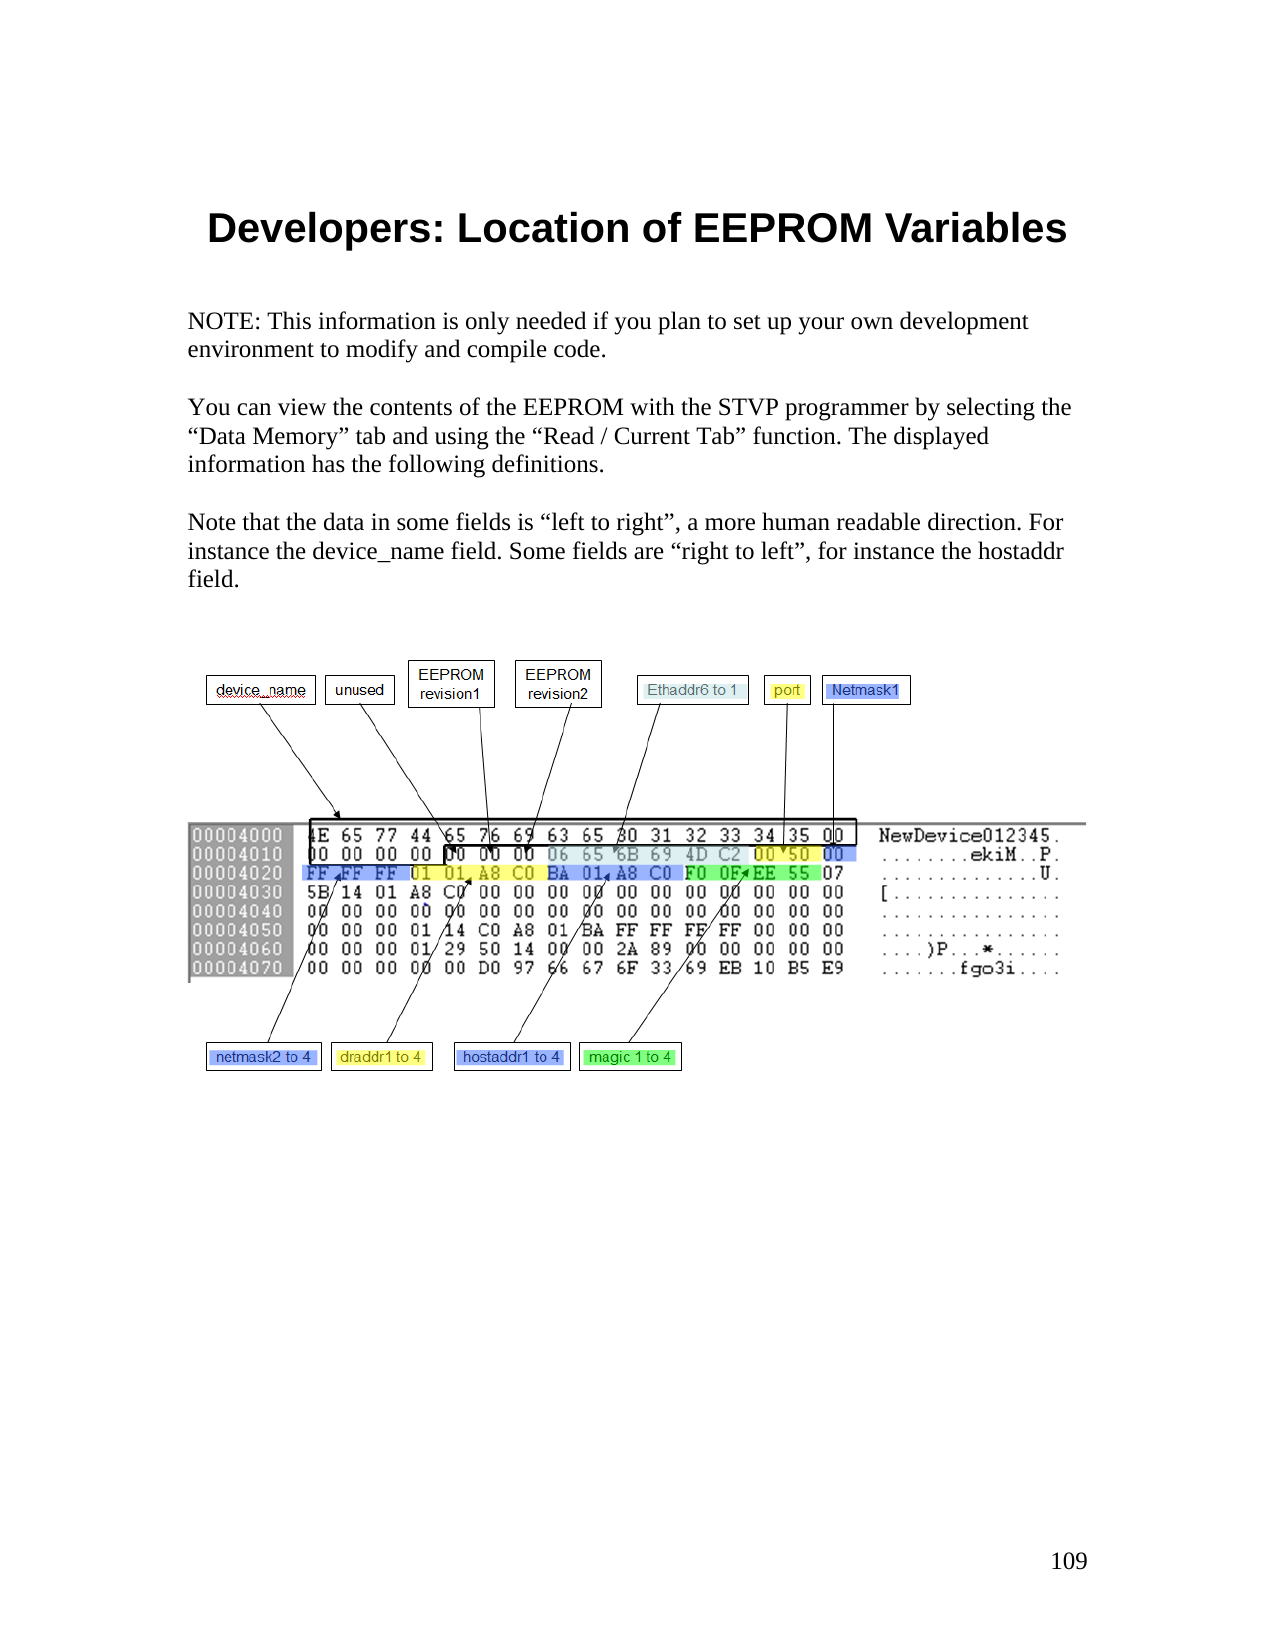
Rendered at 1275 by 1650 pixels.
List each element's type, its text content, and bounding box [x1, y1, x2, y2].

text You can view the contents of the EEPROM with the STVP programmer by selecting the “Data Memory” tab and using the “Read / Current Tab” function. The displayed information has the following definitions. [187, 392, 1087, 478]
picture [187, 651, 1087, 1079]
text Note that the data in some fields is “left to right”, a more human readable direction. For instance the device_name field. Some fields are “right to left”, for instance the hostaddr field. [187, 507, 1087, 593]
subtitle Developers: Location of EEPROM Variables [187, 204, 1087, 252]
text NOTE: This information is only needed if you plan to set up your own development environment to modify and compile code. [187, 306, 1087, 363]
